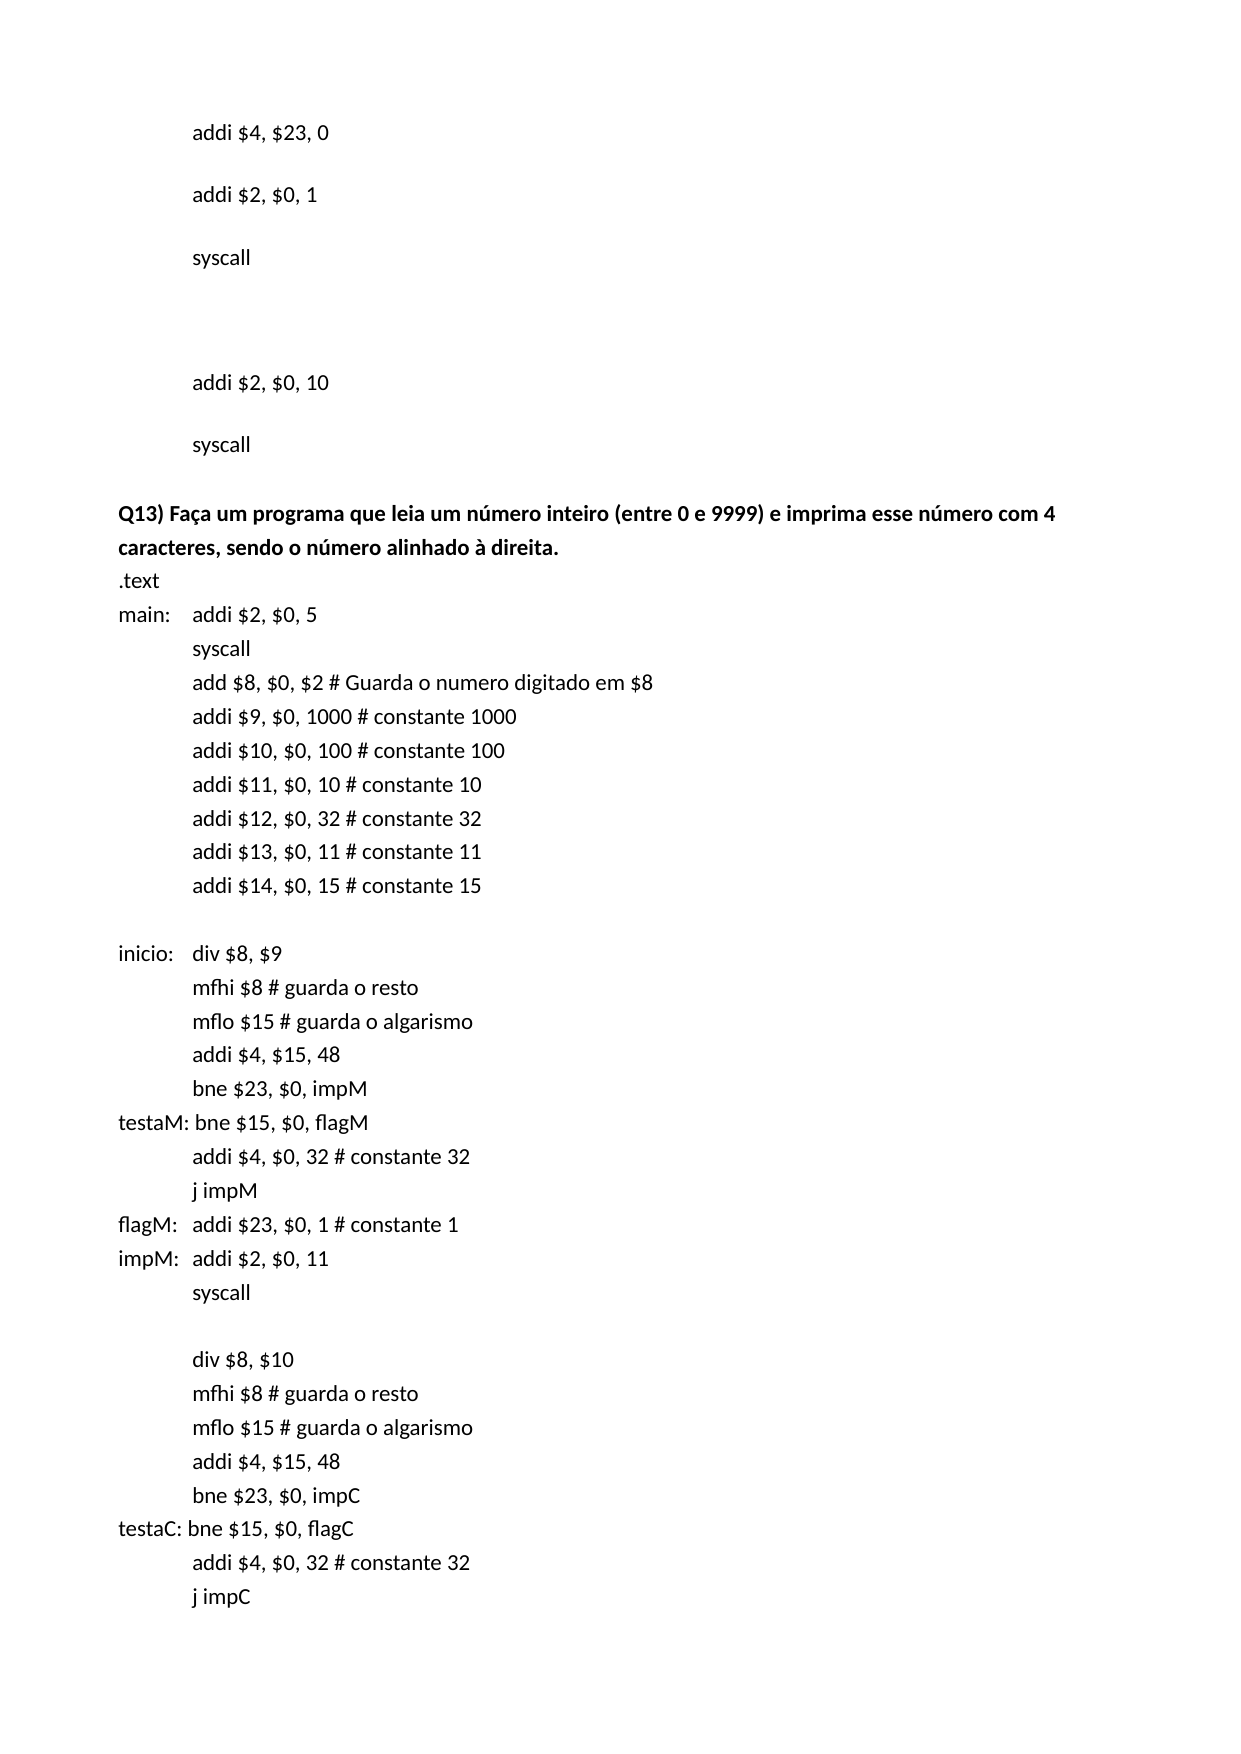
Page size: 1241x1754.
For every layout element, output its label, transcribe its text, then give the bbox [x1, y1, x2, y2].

text addi $4, $15, 48 [118, 1041, 1122, 1069]
text mflo $15 # guarda o algarismo [118, 1007, 1122, 1035]
text syscall [118, 243, 1122, 271]
text addi $10, $0, 100 # constante 100 [118, 736, 1122, 764]
text main: addi $2, $0, 5 [118, 601, 1122, 628]
text testaM: bne $15, $0, flagM [118, 1108, 1122, 1136]
text addi $4, $23, 0 [118, 118, 1122, 146]
text impM: addi $2, $0, 11 [118, 1244, 1122, 1272]
text addi $2, $0, 1 [118, 181, 1122, 209]
text addi $12, $0, 32 # constante 32 [118, 804, 1122, 832]
text mfhi $8 # guarda o resto [118, 1379, 1122, 1407]
text add $8, $0, $2 # Guarda o numero digitado em $8 [118, 668, 1122, 696]
text syscall [118, 1278, 1122, 1306]
text j impC [118, 1582, 1122, 1610]
text bne $23, $0, impC [118, 1481, 1122, 1509]
text flagM: addi $23, $0, 1 # constante 1 [118, 1210, 1122, 1238]
text addi $4, $0, 32 # constante 32 [118, 1142, 1122, 1170]
text syscall [118, 634, 1122, 662]
text inicio: div $8, $9 [118, 939, 1122, 967]
text addi $4, $15, 48 [118, 1447, 1122, 1475]
text div $8, $10 [118, 1345, 1122, 1373]
text addi $4, $0, 32 # constante 32 [118, 1548, 1122, 1576]
text bne $23, $0, impM [118, 1074, 1122, 1102]
text addi $9, $0, 1000 # constante 1000 [118, 702, 1122, 730]
text addi $11, $0, 10 # constante 10 [118, 770, 1122, 798]
text testaC: bne $15, $0, flagC [118, 1514, 1122, 1543]
text syscall [118, 431, 1122, 459]
text addi $13, $0, 11 # constante 11 [118, 837, 1122, 866]
text j impM [118, 1176, 1122, 1204]
text Q13) Faça um programa que leia um número inteiro (entre 0 e 9999) e imprima esse número com 4 caracteres, sendo o número alinhado à direita. [118, 499, 1122, 561]
text .text [118, 567, 1122, 595]
text addi $14, $0, 15 # constante 15 [118, 871, 1122, 899]
text mfhi $8 # guarda o resto [118, 973, 1122, 1001]
text addi $2, $0, 10 [118, 368, 1122, 396]
text mflo $15 # guarda o algarismo [118, 1413, 1122, 1441]
